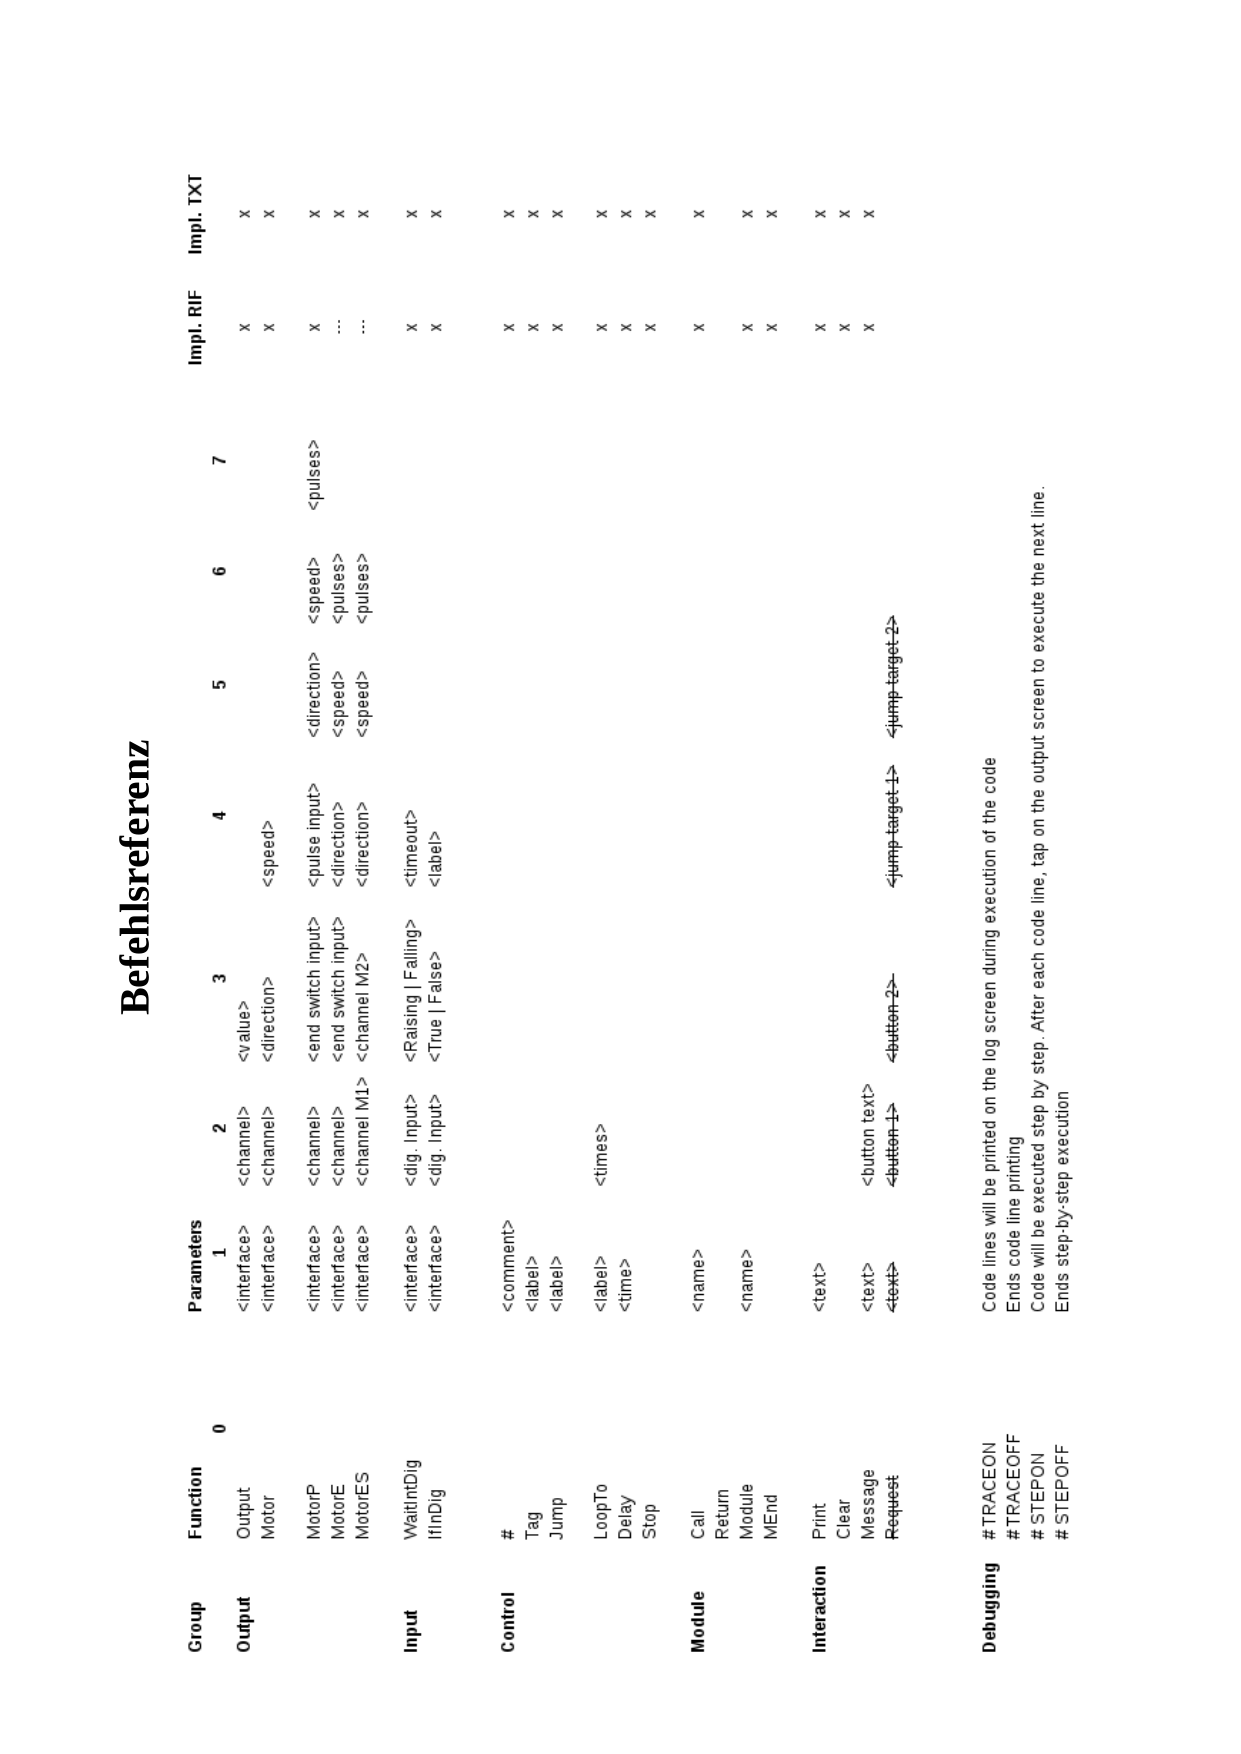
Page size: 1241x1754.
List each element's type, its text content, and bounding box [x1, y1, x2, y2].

picture [180, 149, 1077, 1656]
text Befehlsreferenz [118, 118, 1122, 156]
